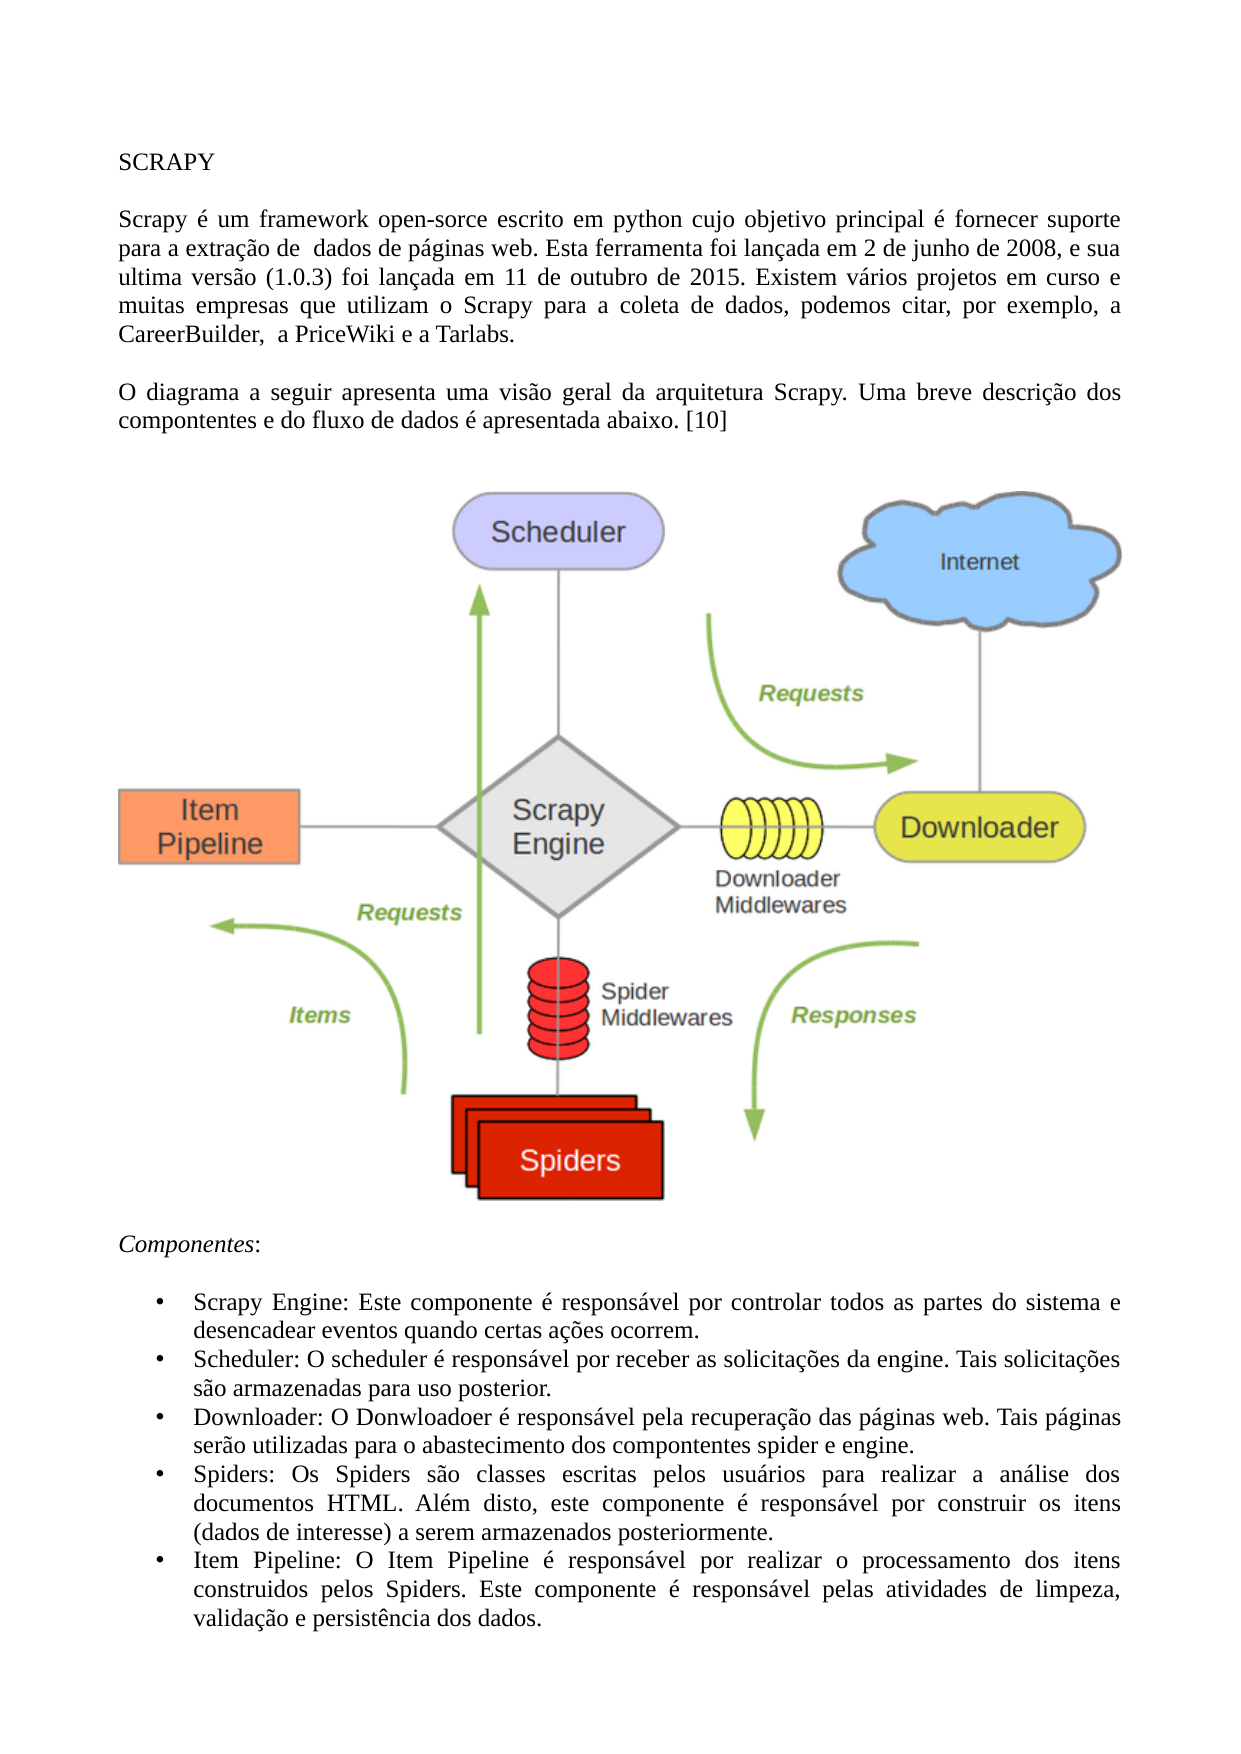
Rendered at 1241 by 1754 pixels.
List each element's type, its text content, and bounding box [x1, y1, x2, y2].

text SCRAPY [118, 147, 1122, 176]
text Componentes: [118, 1229, 1122, 1258]
list Spiders: Os Spiders são classes escritas pelos usuários para realizar a análise dos documentos HTML. Além disto, este componente é responsável por construir os itens (dados de interesse) a serem armazenados posteriormente. [156, 1459, 1122, 1545]
list Downloader: O Donwloadoer é responsável pela recuperação das páginas web. Tais páginas serão utilizadas para o abastecimento dos compontentes spider e engine. [156, 1402, 1122, 1459]
text Scrapy é um framework open-sorce escrito em python cujo objetivo principal é fornecer suporte para a extração de dados de páginas web. Esta ferramenta foi lançada em 2 de junho de 2008, e sua ultima versão (1.0.3) foi lançada em 11 de outubro de 2015. Existem vários projetos em curso e muitas empresas que utilizam o Scrapy para a coleta de dados, podemos citar, por exemplo, a CareerBuilder, a PriceWiki e a Tarlabs. [118, 204, 1122, 348]
picture [118, 491, 1123, 1201]
list Scheduler: O scheduler é responsável por receber as solicitações da engine. Tais solicitações são armazenadas para uso posterior. [156, 1344, 1122, 1402]
text O diagrama a seguir apresenta uma visão geral da arquitetura Scrapy. Uma breve descrição dos compontentes e do fluxo de dados é apresentada abaixo. [10] [118, 377, 1122, 434]
list Scrapy Engine: Este componente é responsável por controlar todos as partes do sistema e desencadear eventos quando certas ações ocorrem. [156, 1287, 1122, 1344]
list Item Pipeline: O Item Pipeline é responsável por realizar o processamento dos itens construidos pelos Spiders. Este componente é responsável pelas atividades de limpeza, validação e persistência dos dados. [156, 1545, 1122, 1632]
